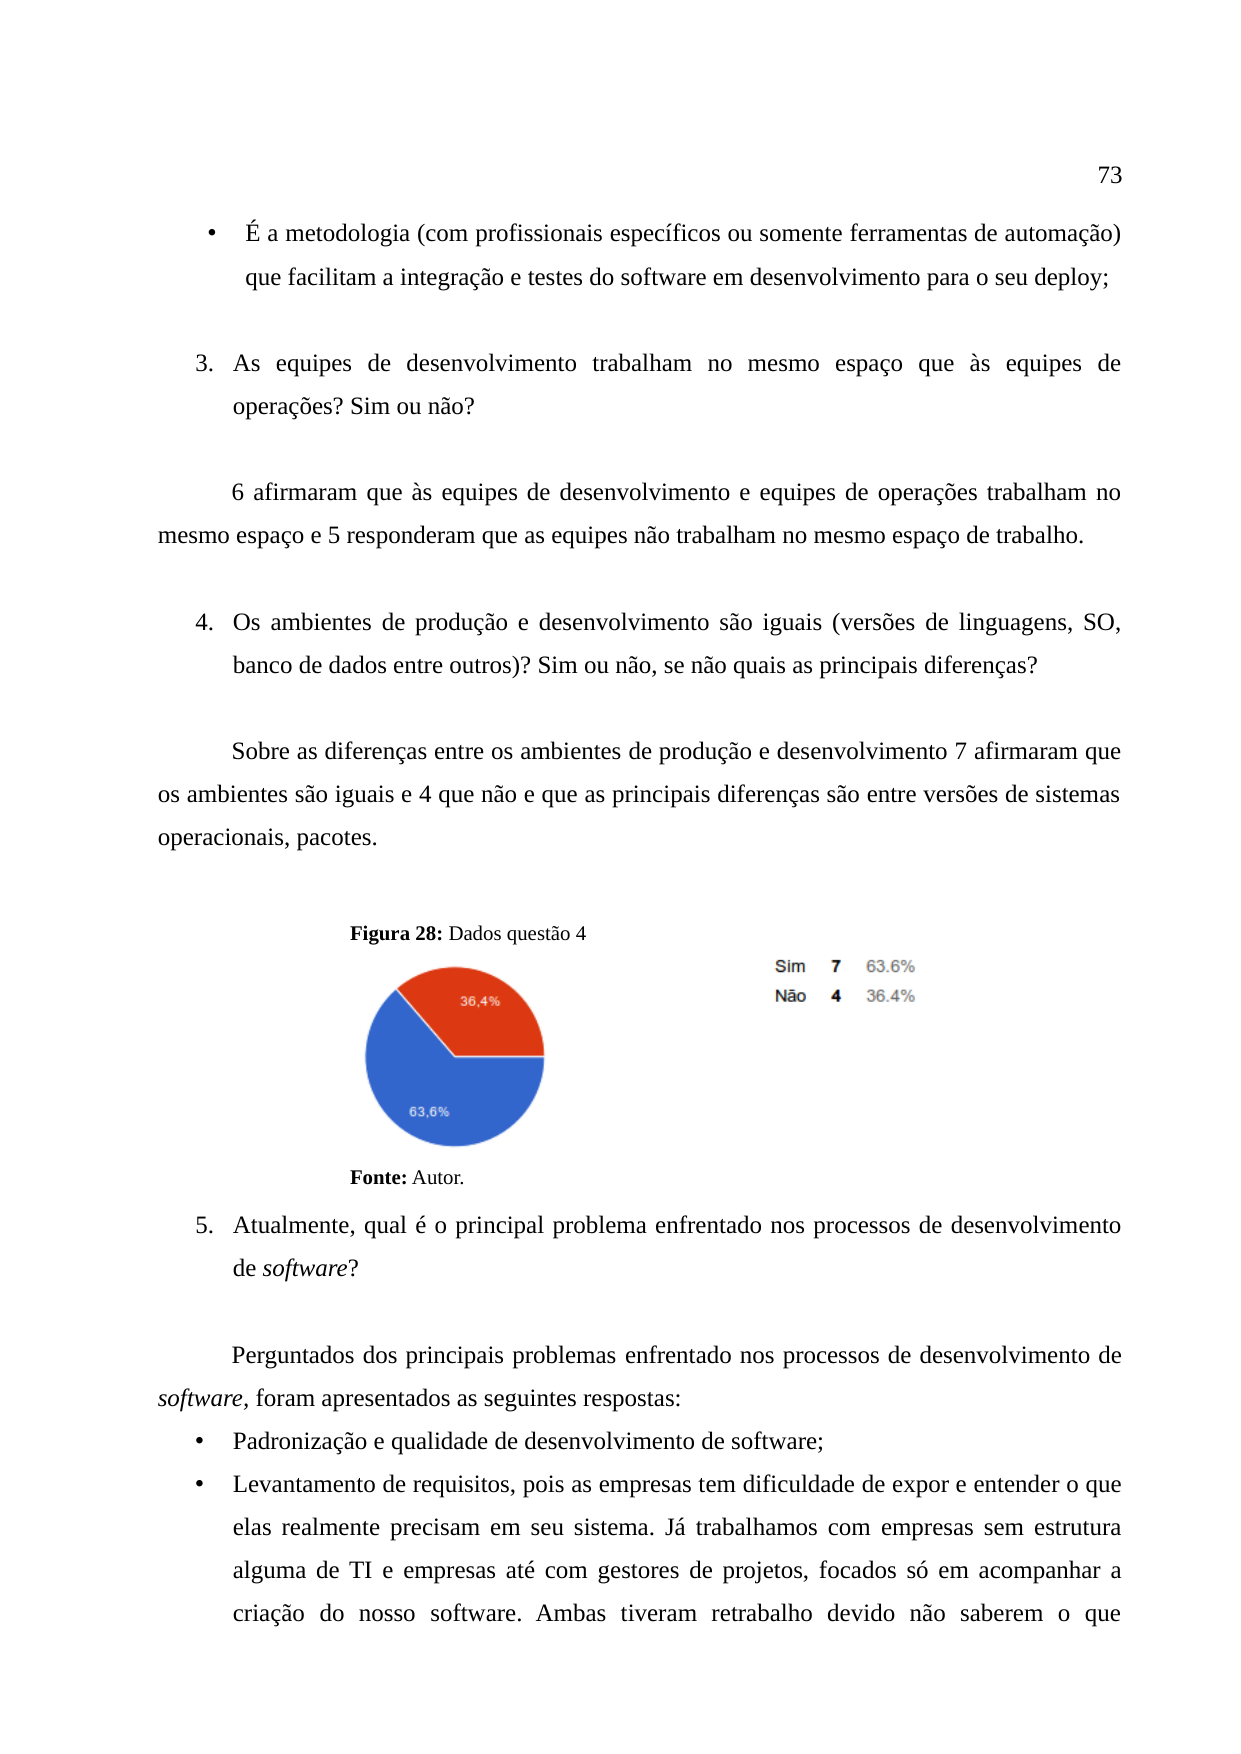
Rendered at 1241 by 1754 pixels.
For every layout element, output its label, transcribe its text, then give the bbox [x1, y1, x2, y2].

text Perguntados dos principais problemas enfrentado nos processos de desenvolvimento de software, foram apresentados as seguintes respostas: [158, 1340, 1122, 1412]
text 6 afirmaram que às equipes de desenvolvimento e equipes de operações trabalham no mesmo espaço e 5 responderam que as equipes não trabalham no mesmo espaço de trabalho. [158, 477, 1122, 549]
text Sobre as diferenças entre os ambientes de produção e desenvolvimento 7 afirmaram que os ambientes são iguais e 4 que não e que as principais diferenças são entre versões de sistemas operacionais, pacotes. [158, 736, 1122, 851]
picture [349, 945, 931, 1165]
list Atualmente, qual é o principal problema enfrentado nos processos de desenvolvimento de software? [195, 1210, 1122, 1282]
list É a metodologia (com profissionais específicos ou somente ferramentas de automação) que facilitam a integração e testes do software em desenvolvimento para o seu deploy; [208, 218, 1122, 290]
text Figura 28: Dados questão 4 [350, 921, 930, 945]
text Fonte: Autor. [350, 1165, 930, 1189]
list Levantamento de requisitos, pois as empresas tem dificuldade de expor e entender o que elas realmente precisam em seu sistema. Já trabalhamos com empresas sem estrutura alguma de TI e empresas até com gestores de projetos, focados só em acompanhar a criação do nosso software. Ambas tiveram retrabalho devido não saberem o que [195, 1469, 1122, 1627]
list Os ambientes de produção e desenvolvimento são iguais (versões de linguagens, SO, banco de dados entre outros)? Sim ou não, se não quais as principais diferenças? [195, 607, 1122, 678]
list As equipes de desenvolvimento trabalham no mesmo espaço que às equipes de operações? Sim ou não? [195, 348, 1122, 420]
list Padronização e qualidade de desenvolvimento de software; [195, 1426, 1122, 1455]
